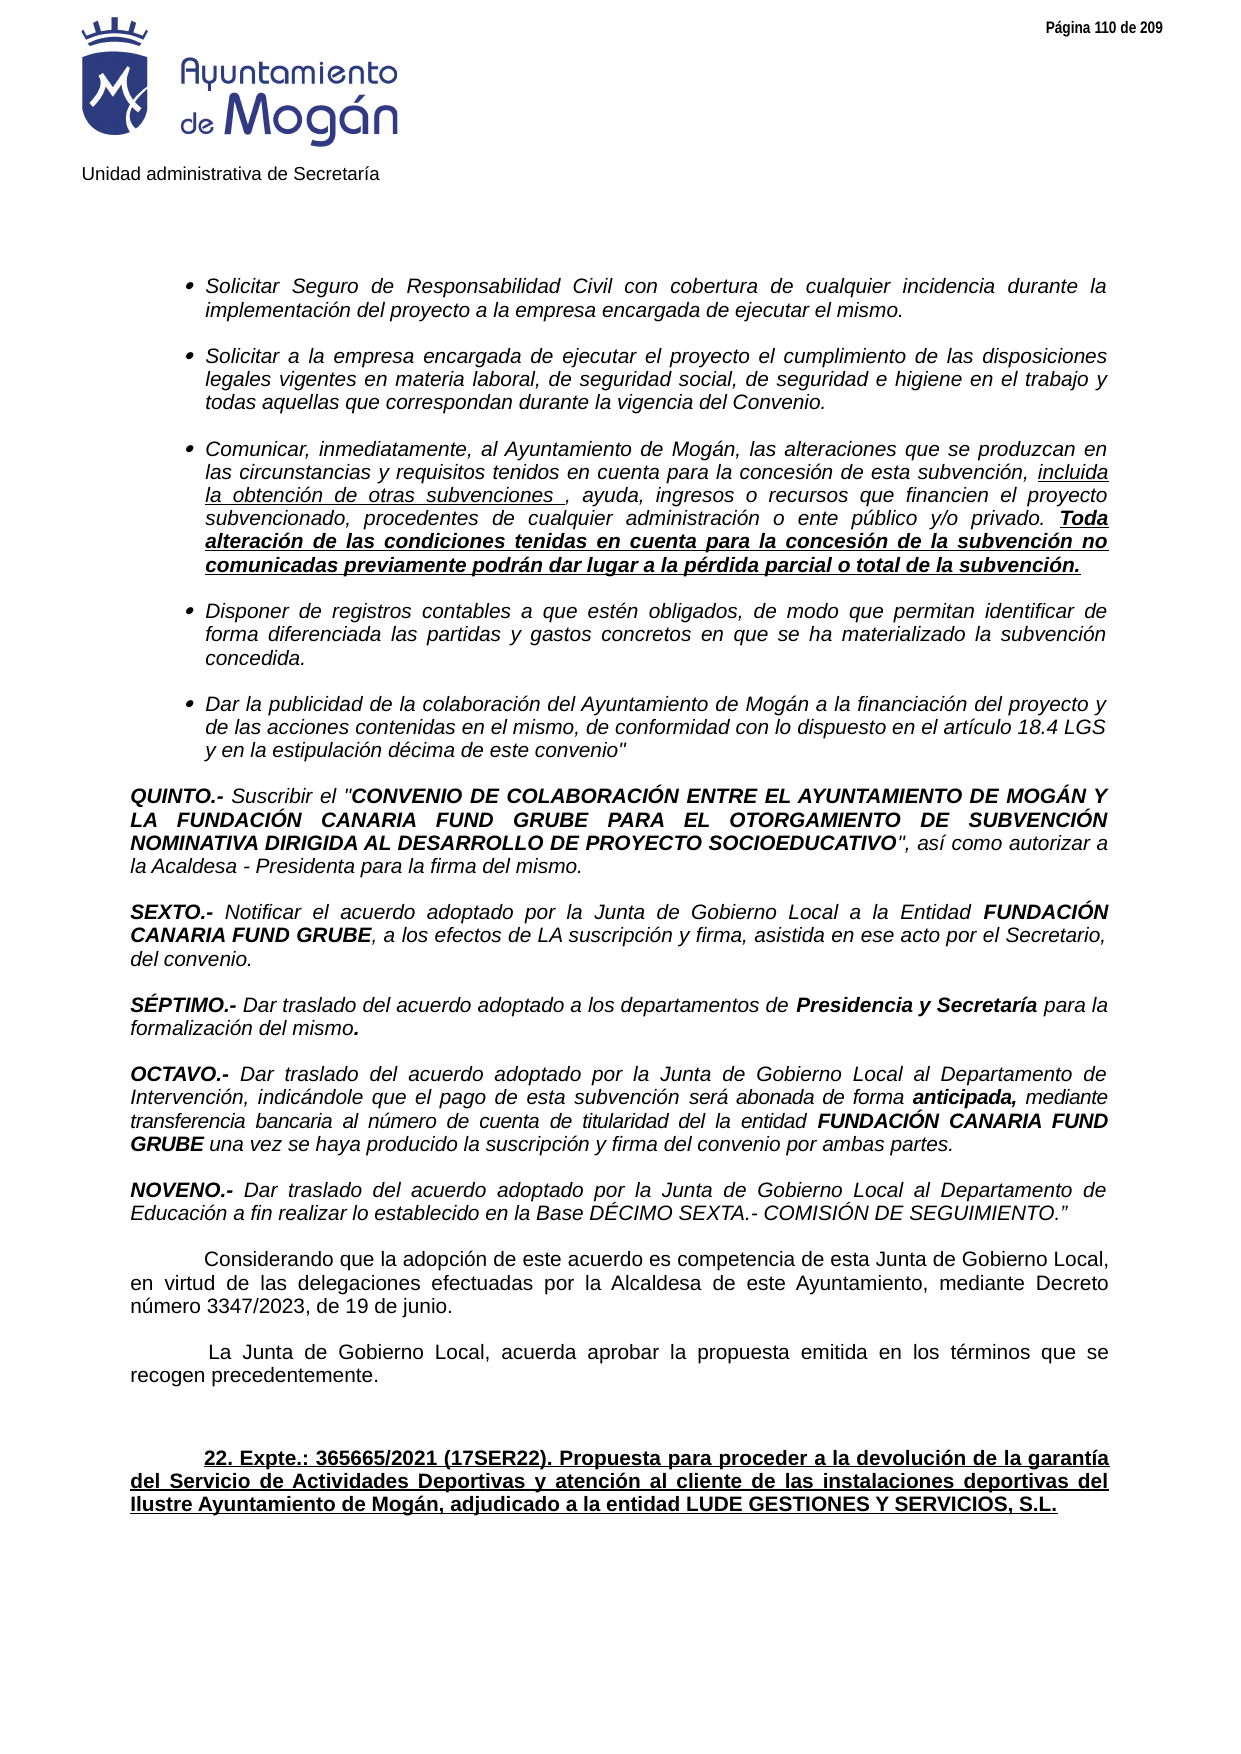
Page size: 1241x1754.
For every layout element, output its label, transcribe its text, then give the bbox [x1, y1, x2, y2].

picture [81, 17, 398, 153]
list Solicitar Seguro de Responsabilidad Civil con cobertura de cualquier incidencia durante la implementación del proyecto a la empresa encargada de ejecutar el mismo. [184, 275, 1110, 321]
list Dar la publicidad de la colaboración del Ayuntamiento de Mogán a la financiación del proyecto y de las acciones contenidas en el mismo, de conformidad con lo dispuesto en el artículo 18.4 LGS y en la estipulación décima de este convenio" [184, 692, 1110, 762]
text SEXTO.- Notificar el acuerdo adoptado por la Junta de Gobierno Local a la Entidad FUNDACIÓN CANARIA FUND GRUBE, a los efectos de LA suscripción y firma, asistida en ese acto por el Secretario, del convenio. [130, 901, 1110, 970]
text QUINTO.- Suscribir el "CONVENIO DE COLABORACIÓN ENTRE EL AYUNTAMIENTO DE MOGÁN Y LA FUNDACIÓN CANARIA FUND GRUBE PARA EL OTORGAMIENTO DE SUBVENCIÓN NOMINATIVA DIRIGIDA AL DESARROLLO DE PROYECTO SOCIOEDUCATIVO", así como autorizar a la Acaldesa - Presidenta para la firma del mismo. [130, 785, 1110, 878]
text OCTAVO.- Dar traslado del acuerdo adoptado por la Junta de Gobierno Local al Departamento de Intervención, indicándole que el pago de esta subvención será abonada de forma anticipada, mediante transferencia bancaria al número de cuenta de titularidad del la entidad FUNDACIÓN CANARIA FUND GRUBE una vez se haya producido la suscripción y firma del convenio por ambas partes. [130, 1063, 1110, 1156]
text SÉPTIMO.- Dar traslado del acuerdo adoptado a los departamentos de Presidencia y Secretaría para la formalización del mismo. [130, 993, 1110, 1040]
list Comunicar, inmediatamente, al Ayuntamiento de Mogán, las alteraciones que se produzcan en las circunstancias y requisitos tenidos en cuenta para la concesión de esta subvención, incluida la obtención de otras subvenciones , ayuda, ingresos o recursos que financien el proyecto subvencionado, procedentes de cualquier administración o ente público y/o privado. Toda alteración de las condiciones tenidas en cuenta para la concesión de la subvención no comunicadas previamente podrán dar lugar a la pérdida parcial o total de la subvención. [184, 437, 1110, 577]
text La Junta de Gobierno Local, acuerda aprobar la propuesta emitida en los términos que se recogen precedentemente. [130, 1341, 1110, 1387]
text Considerando que la adopción de este acuerdo es competencia de esta Junta de Gobierno Local, en virtud de las delegaciones efectuadas por la Alcaldesa de este Ayuntamiento, mediante Decreto número 3347/2023, de 19 de junio. [130, 1248, 1110, 1318]
list Solicitar a la empresa encargada de ejecutar el proyecto el cumplimiento de las disposiciones legales vigentes en materia laboral, de seguridad social, de seguridad e higiene en el trabajo y todas aquellas que correspondan durante la vigencia del Convenio. [184, 344, 1110, 414]
list Disponer de registros contables a que estén obligados, de modo que permitan identificar de forma diferenciada las partidas y gastos concretos en que se ha materializado la subvención concedida. [184, 599, 1110, 669]
text 22. Expte.: 365665/2021 (17SER22). Propuesta para proceder a la devolución de la garantía del Servicio de Actividades Deportivas y atención al cliente de las instalaciones deportivas del Ilustre Ayuntamiento de Mogán, adjudicado a la entidad LUDE GESTIONES Y SERVICIOS, S.L. [130, 1446, 1110, 1516]
text NOVENO.- Dar traslado del acuerdo adoptado por la Junta de Gobierno Local al Departamento de Educación a fin realizar lo establecido en la Base DÉCIMO SEXTA.- COMISIÓN DE SEGUIMIENTO.” [130, 1178, 1110, 1225]
